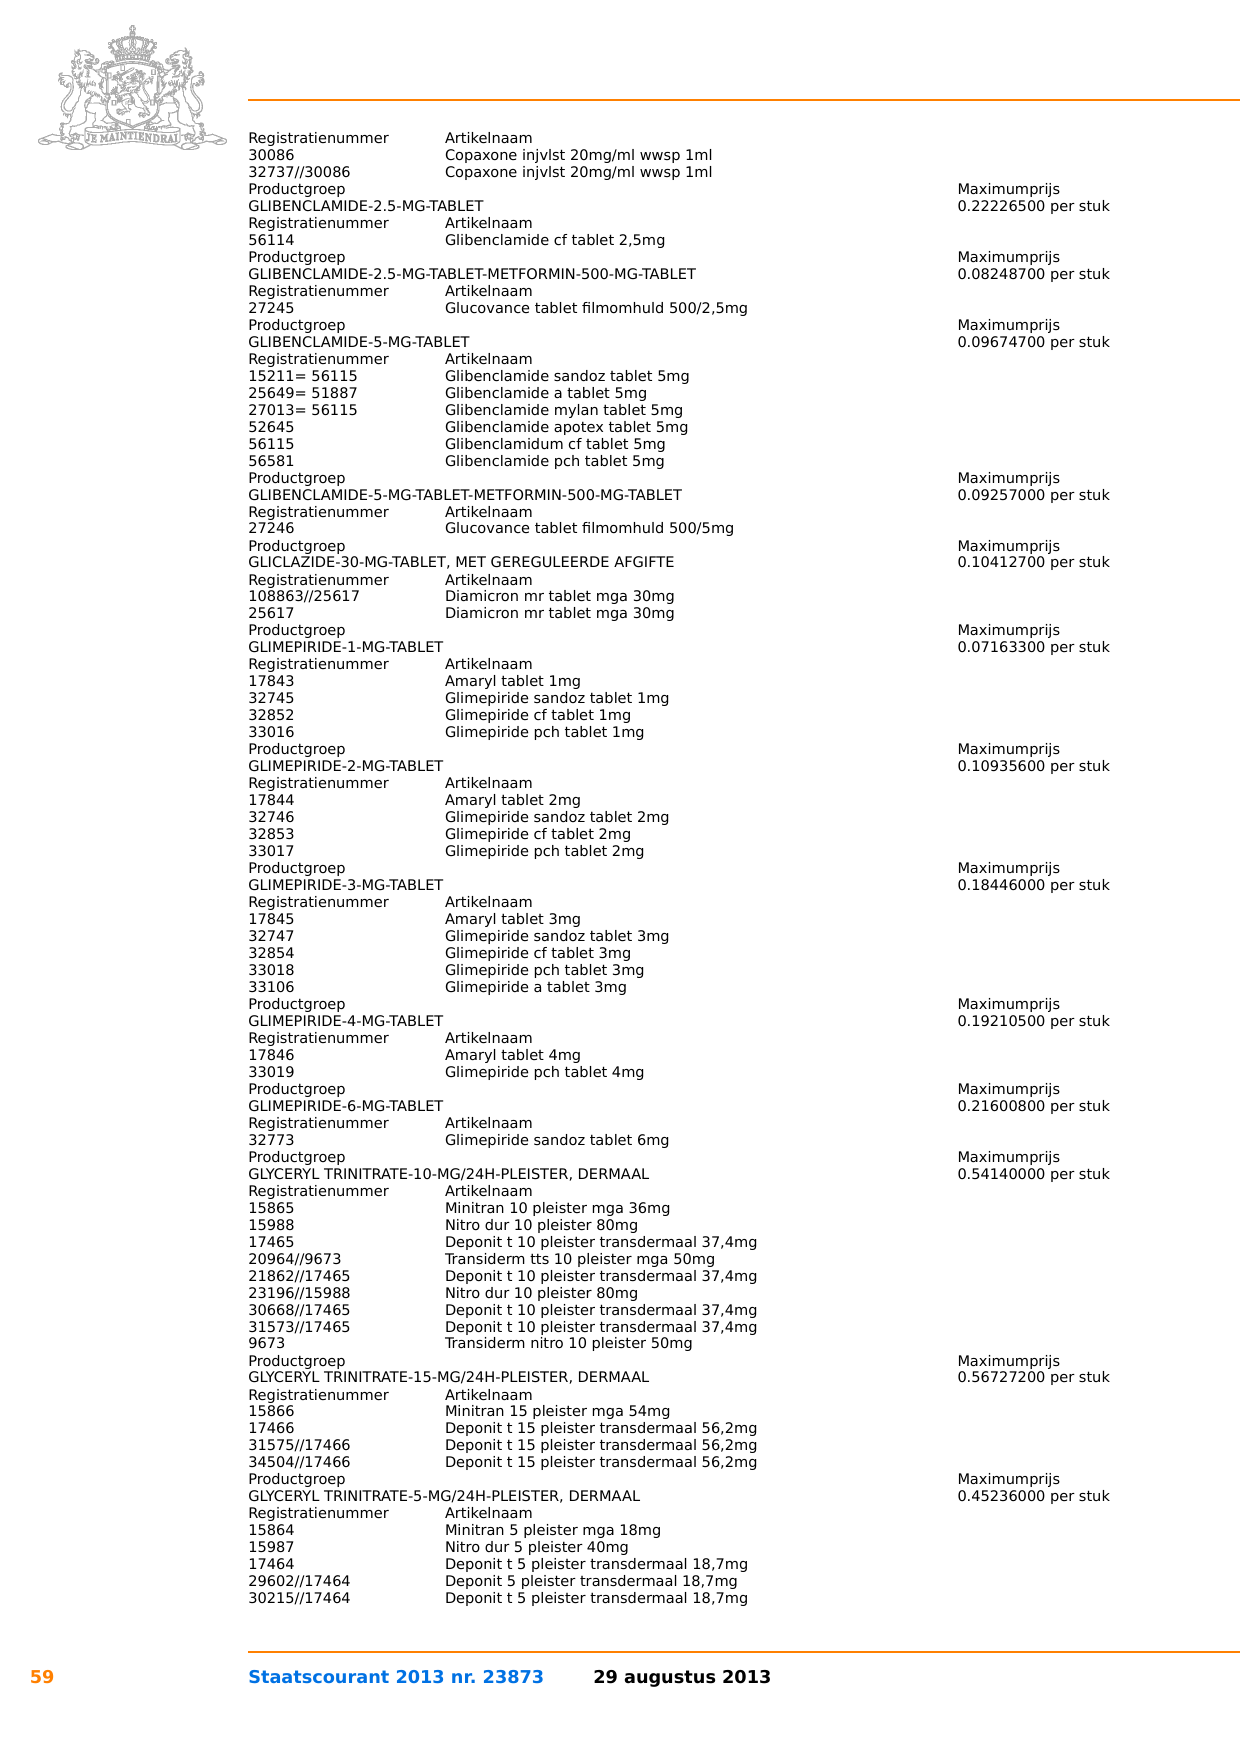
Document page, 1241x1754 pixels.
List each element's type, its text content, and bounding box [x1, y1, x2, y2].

table_cell Glimepiride cf tablet 1mg [439, 707, 951, 724]
table_cell 17466 [248, 1420, 439, 1437]
table_cell 32773 [248, 1132, 439, 1149]
table_cell [951, 894, 1163, 911]
table_cell 20964//9673 [248, 1251, 439, 1267]
table_cell [439, 622, 951, 639]
table_cell Artikelnaam [439, 1505, 951, 1522]
table_cell Maximumprijs [951, 538, 1163, 554]
table_cell [951, 656, 1163, 673]
table_cell 32852 [248, 707, 439, 724]
table_cell 56115 [248, 436, 439, 452]
table_cell 30215//17464 [248, 1590, 439, 1607]
table_cell Productgroep [248, 317, 439, 334]
table_cell [951, 979, 1163, 996]
table_cell Artikelnaam [439, 1386, 951, 1403]
table_cell 33019 [248, 1064, 439, 1081]
table_cell Registratienummer [248, 130, 439, 147]
table_cell Glucovance tablet filmomhuld 500/5mg [439, 520, 951, 537]
table_cell Nitro dur 5 pleister 40mg [439, 1539, 951, 1556]
table_cell Registratienummer [248, 1115, 439, 1132]
table_cell Glibenclamide a tablet 5mg [439, 385, 951, 402]
table_cell [951, 1234, 1163, 1251]
table_cell [951, 809, 1163, 826]
table_cell 33018 [248, 962, 439, 979]
table_cell [951, 419, 1163, 436]
table_cell 17843 [248, 673, 439, 690]
table_cell GLYCERYL TRINITRATE-10-MG/24H-PLEISTER, DERMAAL [248, 1166, 951, 1183]
table_cell [951, 1183, 1163, 1199]
table_cell [951, 300, 1163, 317]
table_cell 0.09674700 per stuk [951, 334, 1163, 351]
table_cell Registratienummer [248, 1030, 439, 1047]
table_cell Deponit t 15 pleister transdermaal 56,2mg [439, 1420, 951, 1437]
table_cell Glimepiride pch tablet 4mg [439, 1064, 951, 1081]
table_cell 29602//17464 [248, 1573, 439, 1590]
table_cell Maximumprijs [951, 622, 1163, 639]
table_cell [951, 402, 1163, 418]
table_cell Glibenclamide cf tablet 2,5mg [439, 232, 951, 249]
table_cell [439, 317, 951, 334]
table_cell Glimepiride sandoz tablet 6mg [439, 1132, 951, 1149]
table_cell Registratienummer [248, 504, 439, 520]
table_cell [951, 385, 1163, 402]
table_cell GLIBENCLAMIDE-5-MG-TABLET [248, 334, 951, 351]
table_cell [951, 164, 1163, 181]
table_cell 15865 [248, 1200, 439, 1217]
table_cell 31573//17465 [248, 1319, 439, 1335]
table_cell [951, 605, 1163, 622]
table_cell [439, 249, 951, 266]
table_cell [439, 1471, 951, 1488]
table_cell 0.56727200 per stuk [951, 1369, 1163, 1386]
table_cell Minitran 5 pleister mga 18mg [439, 1522, 951, 1539]
table_cell GLIBENCLAMIDE-2.5-MG-TABLET-METFORMIN-500-MG-TABLET [248, 266, 951, 283]
table_cell 33016 [248, 724, 439, 741]
picture [38, 25, 227, 150]
table_cell Artikelnaam [439, 1183, 951, 1199]
table_cell Glimepiride sandoz tablet 1mg [439, 690, 951, 707]
table_cell [951, 1047, 1163, 1064]
table_cell [951, 724, 1163, 741]
table_cell 32854 [248, 945, 439, 962]
table_cell [951, 911, 1163, 928]
table_cell Productgroep [248, 1081, 439, 1098]
table_cell [951, 1454, 1163, 1471]
table_cell 0.45236000 per stuk [951, 1488, 1163, 1505]
table_cell Maximumprijs [951, 181, 1163, 198]
table_cell Amaryl tablet 3mg [439, 911, 951, 928]
table_cell 9673 [248, 1335, 439, 1352]
table_cell Artikelnaam [439, 656, 951, 673]
table_cell [439, 996, 951, 1013]
table_cell 25617 [248, 605, 439, 622]
table_cell [951, 1132, 1163, 1149]
table_cell Glimepiride pch tablet 3mg [439, 962, 951, 979]
table_cell Amaryl tablet 1mg [439, 673, 951, 690]
table_cell 21862//17465 [248, 1268, 439, 1284]
table_cell Glibenclamide sandoz tablet 5mg [439, 368, 951, 384]
table_cell [439, 741, 951, 758]
table_cell Glimepiride sandoz tablet 3mg [439, 928, 951, 945]
table_cell Amaryl tablet 2mg [439, 792, 951, 809]
table_cell [951, 436, 1163, 452]
table_cell [951, 690, 1163, 707]
table_cell [951, 147, 1163, 164]
table_cell [951, 1064, 1163, 1081]
table_cell 0.10412700 per stuk [951, 554, 1163, 571]
table_cell [951, 351, 1163, 368]
table_cell Registratienummer [248, 1183, 439, 1199]
table_cell 0.22226500 per stuk [951, 198, 1163, 215]
table_cell 15988 [248, 1217, 439, 1233]
table_cell Copaxone injvlst 20mg/ml wwsp 1ml [439, 164, 951, 181]
table_cell 27245 [248, 300, 439, 317]
table_cell Artikelnaam [439, 1030, 951, 1047]
table_cell Maximumprijs [951, 1353, 1163, 1369]
table_cell Registratienummer [248, 894, 439, 911]
table_cell [951, 1556, 1163, 1573]
table_cell GLIMEPIRIDE-3-MG-TABLET [248, 877, 951, 894]
table_cell Transiderm nitro 10 pleister 50mg [439, 1335, 951, 1352]
table_cell [951, 520, 1163, 537]
table_cell Maximumprijs [951, 996, 1163, 1013]
table_cell Productgroep [248, 996, 439, 1013]
table_cell Registratienummer [248, 215, 439, 232]
table_cell Minitran 15 pleister mga 54mg [439, 1403, 951, 1420]
table_cell [951, 1437, 1163, 1454]
table_cell GLIBENCLAMIDE-2.5-MG-TABLET [248, 198, 951, 215]
table_cell 0.21600800 per stuk [951, 1098, 1163, 1115]
table_cell Productgroep [248, 249, 439, 266]
table_cell [951, 1285, 1163, 1301]
table_cell Deponit t 5 pleister transdermaal 18,7mg [439, 1590, 951, 1607]
table_cell Glimepiride pch tablet 2mg [439, 843, 951, 860]
table_cell Productgroep [248, 538, 439, 554]
table_cell 32746 [248, 809, 439, 826]
table_cell 0.19210500 per stuk [951, 1013, 1163, 1030]
table_cell 32853 [248, 826, 439, 843]
table_cell [951, 1505, 1163, 1522]
table_cell Amaryl tablet 4mg [439, 1047, 951, 1064]
table_cell Registratienummer [248, 656, 439, 673]
table_cell [951, 215, 1163, 232]
table_cell Glibenclamidum cf tablet 5mg [439, 436, 951, 452]
table_cell Artikelnaam [439, 351, 951, 368]
table_cell 30086 [248, 147, 439, 164]
table_cell Maximumprijs [951, 470, 1163, 486]
table_cell Productgroep [248, 741, 439, 758]
table_cell Glibenclamide pch tablet 5mg [439, 453, 951, 469]
table_cell 15866 [248, 1403, 439, 1420]
table_cell 0.07163300 per stuk [951, 639, 1163, 656]
table_cell 0.18446000 per stuk [951, 877, 1163, 894]
table_cell 17846 [248, 1047, 439, 1064]
table_cell 15211= 56115 [248, 368, 439, 384]
table_cell [951, 843, 1163, 860]
table_cell 34504//17466 [248, 1454, 439, 1471]
table_cell Artikelnaam [439, 130, 951, 147]
table_cell Deponit t 5 pleister transdermaal 18,7mg [439, 1556, 951, 1573]
table_cell 108863//25617 [248, 588, 439, 605]
table_cell 17844 [248, 792, 439, 809]
table_cell Maximumprijs [951, 1081, 1163, 1098]
table_cell 30668//17465 [248, 1301, 439, 1318]
table_cell [951, 1590, 1163, 1607]
table_cell Maximumprijs [951, 741, 1163, 758]
table_cell [951, 945, 1163, 962]
table_cell 0.10935600 per stuk [951, 758, 1163, 775]
table_cell Glibenclamide mylan tablet 5mg [439, 402, 951, 418]
table_cell Registratienummer [248, 1386, 439, 1403]
table_cell [951, 1251, 1163, 1267]
table_cell [951, 283, 1163, 300]
table_cell [951, 1319, 1163, 1335]
table_cell 32745 [248, 690, 439, 707]
table_cell [951, 1522, 1163, 1539]
table_cell Diamicron mr tablet mga 30mg [439, 605, 951, 622]
table_cell Registratienummer [248, 1505, 439, 1522]
table_cell GLICLAZIDE-30-MG-TABLET, MET GEREGULEERDE AFGIFTE [248, 554, 951, 571]
table_cell Transiderm tts 10 pleister mga 50mg [439, 1251, 951, 1267]
table_cell [951, 1200, 1163, 1217]
table_cell 27246 [248, 520, 439, 537]
table_cell 17845 [248, 911, 439, 928]
table_cell Registratienummer [248, 775, 439, 792]
table_cell [439, 181, 951, 198]
table_cell Maximumprijs [951, 860, 1163, 877]
table_cell Maximumprijs [951, 1471, 1163, 1488]
table_cell [439, 470, 951, 486]
table_cell [951, 826, 1163, 843]
table_cell [951, 962, 1163, 979]
table_cell Productgroep [248, 1353, 439, 1369]
table_cell [951, 571, 1163, 588]
table_cell Maximumprijs [951, 317, 1163, 334]
table_cell Deponit t 10 pleister transdermaal 37,4mg [439, 1319, 951, 1335]
table_cell Registratienummer [248, 351, 439, 368]
table_cell [439, 860, 951, 877]
table_cell Maximumprijs [951, 249, 1163, 266]
table_cell Maximumprijs [951, 1149, 1163, 1166]
table_cell 52645 [248, 419, 439, 436]
table_cell [951, 673, 1163, 690]
table_cell [951, 588, 1163, 605]
table_cell Artikelnaam [439, 215, 951, 232]
table_cell GLYCERYL TRINITRATE-15-MG/24H-PLEISTER, DERMAAL [248, 1369, 951, 1386]
table_cell 17464 [248, 1556, 439, 1573]
table_cell [951, 792, 1163, 809]
table_cell [951, 1030, 1163, 1047]
table_cell [951, 1386, 1163, 1403]
table_cell [951, 1403, 1163, 1420]
table_cell Glimepiride sandoz tablet 2mg [439, 809, 951, 826]
table_cell GLIBENCLAMIDE-5-MG-TABLET-METFORMIN-500-MG-TABLET [248, 486, 951, 503]
table_cell [951, 368, 1163, 384]
table_cell Glucovance tablet filmomhuld 500/2,5mg [439, 300, 951, 317]
table_cell 0.54140000 per stuk [951, 1166, 1163, 1183]
table_cell GLIMEPIRIDE-2-MG-TABLET [248, 758, 951, 775]
table_cell GLYCERYL TRINITRATE-5-MG/24H-PLEISTER, DERMAAL [248, 1488, 951, 1505]
table_cell Deponit t 15 pleister transdermaal 56,2mg [439, 1454, 951, 1471]
table_cell 23196//15988 [248, 1285, 439, 1301]
table_cell 0.09257000 per stuk [951, 486, 1163, 503]
table_cell Registratienummer [248, 283, 439, 300]
table_cell [951, 1539, 1163, 1556]
table_cell Copaxone injvlst 20mg/ml wwsp 1ml [439, 147, 951, 164]
table_cell Glimepiride cf tablet 3mg [439, 945, 951, 962]
table_cell 33017 [248, 843, 439, 860]
table_cell Artikelnaam [439, 1115, 951, 1132]
table_cell [439, 1353, 951, 1369]
table_cell Deponit t 10 pleister transdermaal 37,4mg [439, 1268, 951, 1284]
table_cell 33106 [248, 979, 439, 996]
table_cell [951, 707, 1163, 724]
table_cell GLIMEPIRIDE-6-MG-TABLET [248, 1098, 951, 1115]
table_cell [951, 1268, 1163, 1284]
table_cell [951, 232, 1163, 249]
table_cell [439, 1081, 951, 1098]
table_cell Deponit t 10 pleister transdermaal 37,4mg [439, 1234, 951, 1251]
table_cell Productgroep [248, 1471, 439, 1488]
table_cell Artikelnaam [439, 894, 951, 911]
table_cell Deponit 5 pleister transdermaal 18,7mg [439, 1573, 951, 1590]
table_cell [951, 453, 1163, 469]
table_cell [951, 504, 1163, 520]
table_cell 31575//17466 [248, 1437, 439, 1454]
table_cell [951, 928, 1163, 945]
table_cell [439, 538, 951, 554]
table_cell Minitran 10 pleister mga 36mg [439, 1200, 951, 1217]
table_cell Registratienummer [248, 571, 439, 588]
table_cell 17465 [248, 1234, 439, 1251]
table_cell Artikelnaam [439, 283, 951, 300]
table_cell 15864 [248, 1522, 439, 1539]
table_cell [951, 130, 1163, 147]
table_cell 25649= 51887 [248, 385, 439, 402]
table_cell [951, 1573, 1163, 1590]
table_cell 0.08248700 per stuk [951, 266, 1163, 283]
table_cell Nitro dur 10 pleister 80mg [439, 1217, 951, 1233]
table_cell Productgroep [248, 622, 439, 639]
table_cell Productgroep [248, 181, 439, 198]
table_cell 32737//30086 [248, 164, 439, 181]
table_cell Glimepiride cf tablet 2mg [439, 826, 951, 843]
table_cell 56581 [248, 453, 439, 469]
table_cell Deponit t 10 pleister transdermaal 37,4mg [439, 1301, 951, 1318]
table_cell Artikelnaam [439, 504, 951, 520]
table_cell Artikelnaam [439, 775, 951, 792]
table_cell [951, 1301, 1163, 1318]
table_cell [439, 1149, 951, 1166]
table_cell [951, 1217, 1163, 1233]
table_cell [951, 1335, 1163, 1352]
table_cell [951, 1420, 1163, 1437]
table_cell 15987 [248, 1539, 439, 1556]
table_cell Deponit t 15 pleister transdermaal 56,2mg [439, 1437, 951, 1454]
table_cell Artikelnaam [439, 571, 951, 588]
table_cell Glimepiride pch tablet 1mg [439, 724, 951, 741]
table_cell 56114 [248, 232, 439, 249]
table_cell GLIMEPIRIDE-1-MG-TABLET [248, 639, 951, 656]
table_cell [951, 1115, 1163, 1132]
table_cell Nitro dur 10 pleister 80mg [439, 1285, 951, 1301]
table_cell Glibenclamide apotex tablet 5mg [439, 419, 951, 436]
table_cell 32747 [248, 928, 439, 945]
table_cell Glimepiride a tablet 3mg [439, 979, 951, 996]
table_cell Productgroep [248, 1149, 439, 1166]
table_cell [951, 775, 1163, 792]
table_cell 27013= 56115 [248, 402, 439, 418]
table_cell Productgroep [248, 860, 439, 877]
table_cell GLIMEPIRIDE-4-MG-TABLET [248, 1013, 951, 1030]
table_cell Productgroep [248, 470, 439, 486]
table_cell Diamicron mr tablet mga 30mg [439, 588, 951, 605]
